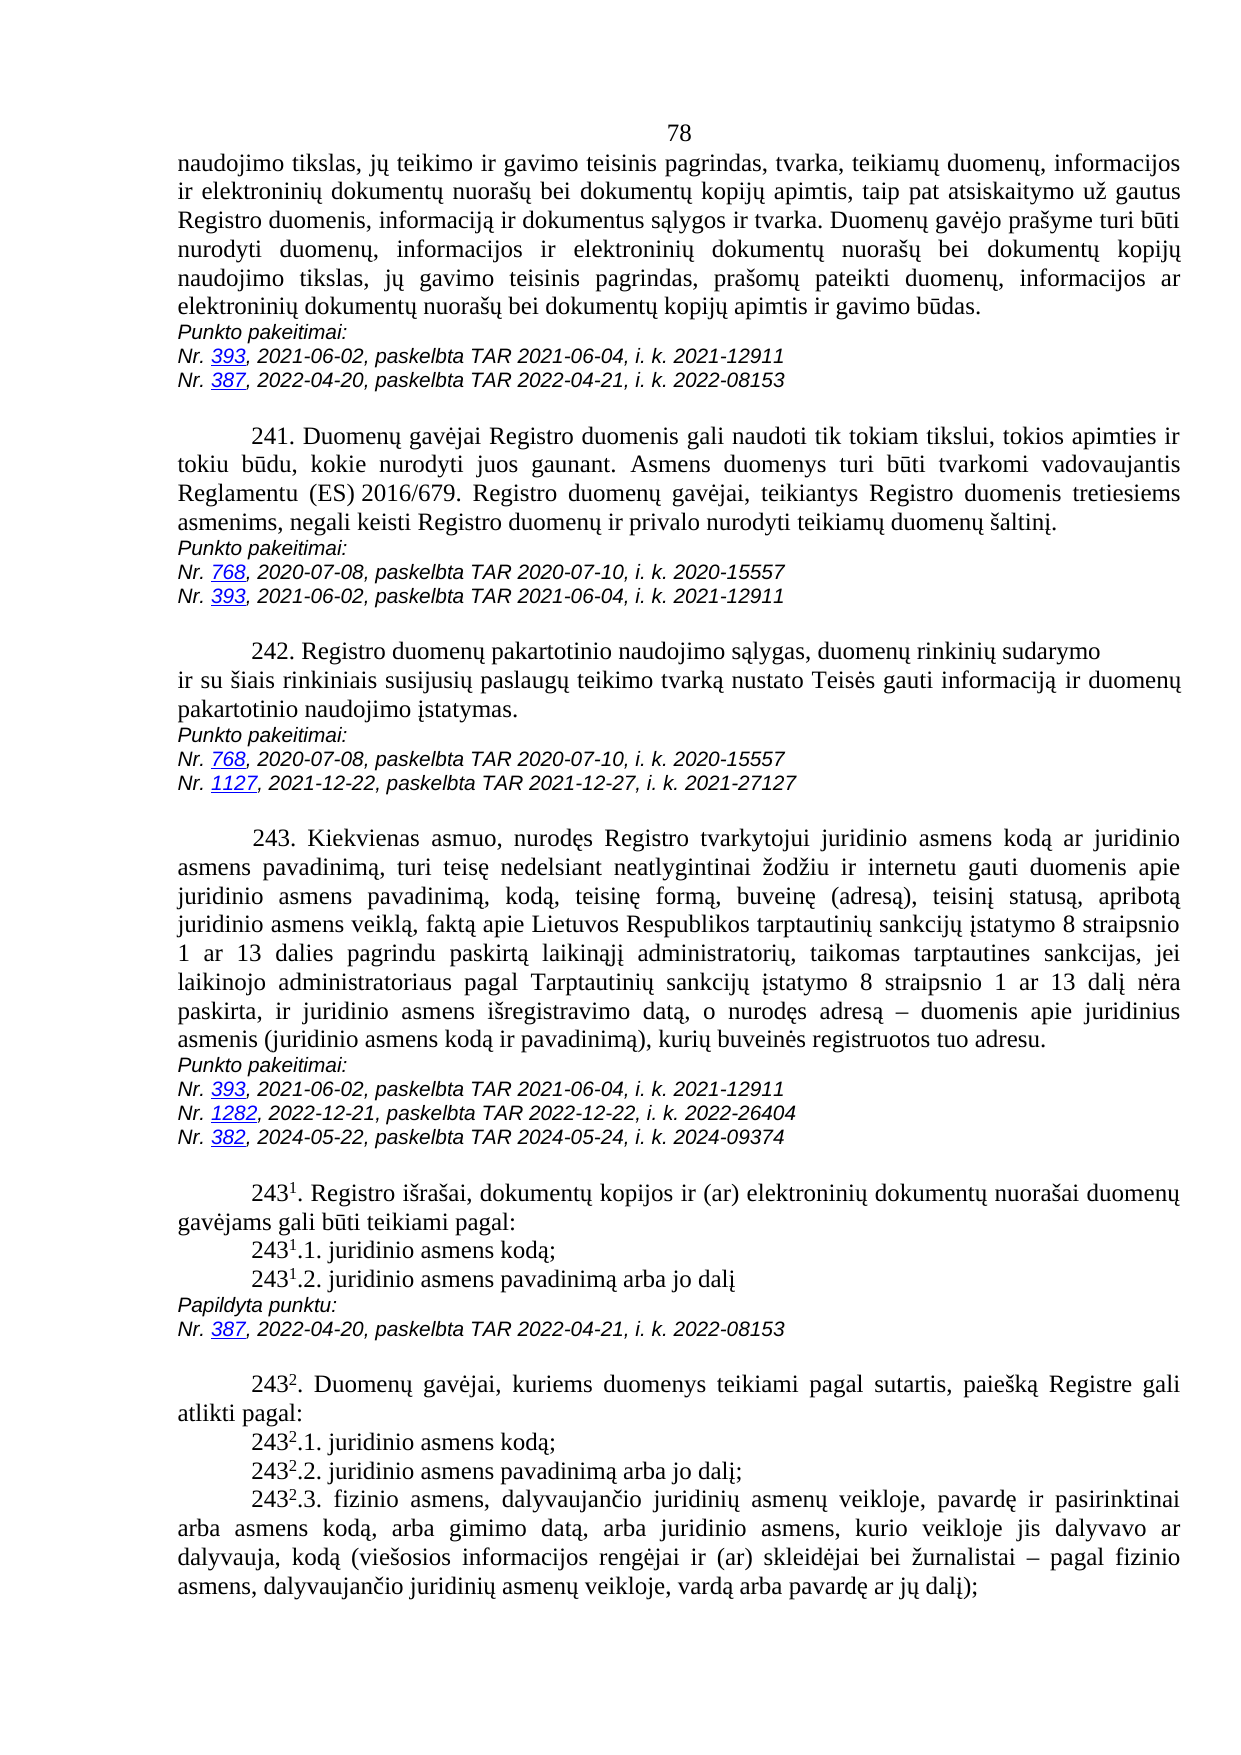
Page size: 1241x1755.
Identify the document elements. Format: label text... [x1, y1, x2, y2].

text 2432.1. juridinio asmens kodą; [177, 1427, 1181, 1456]
text 2431.1. juridinio asmens kodą; [177, 1235, 1181, 1264]
text 243. Kiekvienas asmuo, nurodęs Registro tvarkytojui juridinio asmens kodą ar juridinio asmens pavadinimą, turi teisę nedelsiant neatlygintinai žodžiu ir internetu gauti duomenis apie juridinio asmens pavadinimą, kodą, teisinę formą, buveinę (adresą), teisinį statusą, apribotą juridinio asmens veiklą, faktą apie Lietuvos Respublikos tarptautinių sankcijų įstatymo 8 straipsnio 1 ar 13 dalies pagrindu paskirtą laikinąjį administratorių, taikomas tarptautines sankcijas, jei laikinojo administratoriaus pagal Tarptautinių sankcijų įstatymo 8 straipsnio 1 ar 13 dalį nėra paskirta, ir juridinio asmens išregistravimo datą, o nurodęs adresą – duomenis apie juridinius asmenis (juridinio asmens kodą ir pavadinimą), kurių buveinės registruotos tuo adresu. [177, 823, 1181, 1053]
text Nr. 387, 2022-04-20, paskelbta TAR 2022-04-21, i. k. 2022-08153 [177, 368, 1181, 392]
text 2432. Duomenų gavėjai, kuriems duomenys teikiami pagal sutartis, paiešką Registre gali atlikti pagal: [177, 1369, 1181, 1427]
text Papildyta punktu: [177, 1293, 1181, 1317]
text Nr. 393, 2021-06-02, paskelbta TAR 2021-06-04, i. k. 2021-12911 [177, 584, 1181, 608]
text Nr. 768, 2020-07-08, paskelbta TAR 2020-07-10, i. k. 2020-15557 [177, 747, 1181, 771]
text 2431.2. juridinio asmens pavadinimą arba jo dalį [177, 1264, 1181, 1293]
text Nr. 768, 2020-07-08, paskelbta TAR 2020-07-10, i. k. 2020-15557 [177, 560, 1181, 584]
text Punkto pakeitimai: [177, 536, 1181, 560]
text Nr. 382, 2024-05-22, paskelbta TAR 2024-05-24, i. k. 2024-09374 [177, 1125, 1181, 1149]
text 2432.3. fizinio asmens, dalyvaujančio juridinių asmenų veikloje, pavardę ir pasirinktinai arba asmens kodą, arba gimimo datą, arba juridinio asmens, kurio veikloje jis dalyvavo ar dalyvauja, kodą (viešosios informacijos rengėjai ir (ar) skleidėjai bei žurnalistai – pagal fizinio asmens, dalyvaujančio juridinių asmenų veikloje, vardą arba pavardę ar jų dalį); [177, 1484, 1181, 1599]
text Punkto pakeitimai: [177, 723, 1181, 747]
text ir su šiais rinkiniais susijusių paslaugų teikimo tvarką nustato Teisės gauti informaciją ir duomenų pakartotinio naudojimo įstatymas. [177, 665, 1181, 723]
text Nr. 1127, 2021-12-22, paskelbta TAR 2021-12-27, i. k. 2021-27127 [177, 771, 1181, 794]
text Punkto pakeitimai: [177, 1053, 1181, 1077]
text Nr. 393, 2021-06-02, paskelbta TAR 2021-06-04, i. k. 2021-12911 [177, 1077, 1181, 1101]
text Nr. 387, 2022-04-20, paskelbta TAR 2022-04-21, i. k. 2022-08153 [177, 1317, 1181, 1341]
text Nr. 393, 2021-06-02, paskelbta TAR 2021-06-04, i. k. 2021-12911 [177, 344, 1181, 368]
text Nr. 1282, 2022-12-21, paskelbta TAR 2022-12-22, i. k. 2022-26404 [177, 1101, 1181, 1125]
text Punkto pakeitimai: [177, 320, 1181, 344]
text 2431. Registro išrašai, dokumentų kopijos ir (ar) elektroninių dokumentų nuorašai duomenų gavėjams gali būti teikiami pagal: [177, 1178, 1181, 1235]
text 242. Registro duomenų pakartotinio naudojimo sąlygas, duomenų rinkinių sudarymo [251, 636, 1181, 665]
text 2432.2. juridinio asmens pavadinimą arba jo dalį; [177, 1456, 1181, 1484]
text naudojimo tikslas, jų teikimo ir gavimo teisinis pagrindas, tvarka, teikiamų duomenų, informacijos ir elektroninių dokumentų nuorašų bei dokumentų kopijų apimtis, taip pat atsiskaitymo už gautus Registro duomenis, informaciją ir dokumentus sąlygos ir tvarka. Duomenų gavėjo prašyme turi būti nurodyti duomenų, informacijos ir elektroninių dokumentų nuorašų bei dokumentų kopijų naudojimo tikslas, jų gavimo teisinis pagrindas, prašomų pateikti duomenų, informacijos ar elektroninių dokumentų nuorašų bei dokumentų kopijų apimtis ir gavimo būdas. [177, 148, 1181, 320]
text 241. Duomenų gavėjai Registro duomenis gali naudoti tik tokiam tikslui, tokios apimties ir tokiu būdu, kokie nurodyti juos gaunant. Asmens duomenys turi būti tvarkomi vadovaujantis Reglamentu (ES) 2016/679. Registro duomenų gavėjai, teikiantys Registro duomenis tretiesiems asmenims, negali keisti Registro duomenų ir privalo nurodyti teikiamų duomenų šaltinį. [177, 421, 1181, 536]
